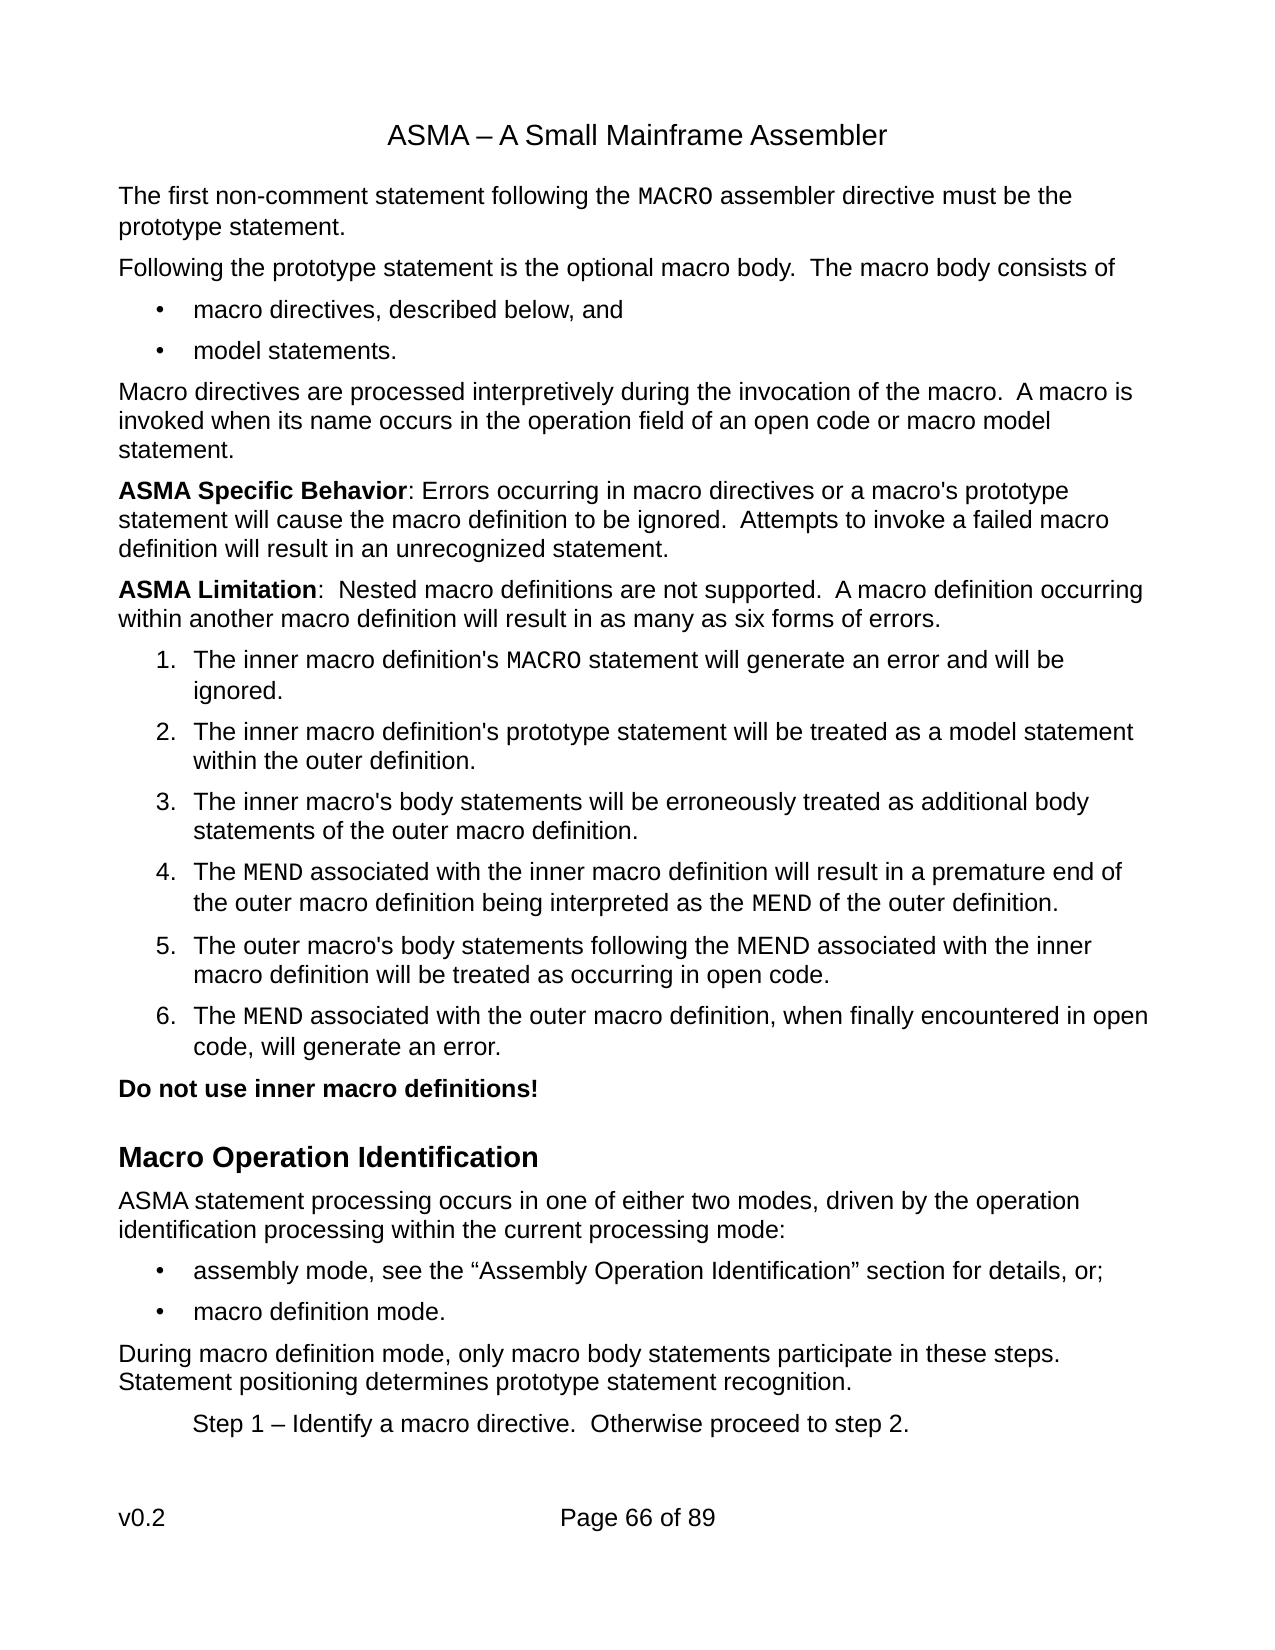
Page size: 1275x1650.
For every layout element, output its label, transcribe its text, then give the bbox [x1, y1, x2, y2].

list assembly mode, see the “Assembly Operation Identification” section for details, or; [156, 1256, 1157, 1285]
list The inner macro's body statements will be erroneously treated as additional body statements of the outer macro definition. [156, 787, 1157, 844]
list macro definition mode. [156, 1297, 1157, 1326]
list The MEND associated with the outer macro definition, when finally encountered in open code, will generate an error. [156, 1001, 1157, 1061]
text Macro directives are processed interpretively during the invocation of the macro. A macro is invoked when its name occurs in the operation field of an open code or macro model statement. [118, 377, 1157, 463]
text During macro definition mode, only macro body statements participate in these steps. Statement positioning determines prototype statement recognition. [118, 1338, 1157, 1396]
list The inner macro definition's prototype statement will be treated as a model statement within the outer definition. [156, 717, 1157, 774]
list The MEND associated with the inner macro definition will result in a premature end of the outer macro definition being interpreted as the MEND of the outer definition. [156, 857, 1157, 919]
subtitle Macro Operation Identification [118, 1140, 1157, 1173]
text Do not use inner macro definitions! [118, 1073, 1157, 1102]
text Step 1 – Identify a macro directive. Otherwise proceed to step 2. [192, 1408, 1157, 1437]
list The outer macro's body statements following the MEND associated with the inner macro definition will be treated as occurring in open code. [156, 931, 1157, 989]
list macro directives, described below, and [156, 294, 1157, 323]
text Following the prototype statement is the optional macro body. The macro body consists of [118, 253, 1157, 282]
list The inner macro definition's MACRO statement will generate an error and will be ignored. [156, 645, 1157, 704]
text ASMA Limitation: Nested macro definitions are not supported. A macro definition occurring within another macro definition will result in as many as six forms of errors. [118, 575, 1157, 632]
text ASMA Specific Behavior: Errors occurring in macro directives or a macro's prototype statement will cause the macro definition to be ignored. Attempts to invoke a failed macro definition will result in an unrecognized statement. [118, 476, 1157, 562]
text The first non-comment statement following the MACRO assembler directive must be the prototype statement. [118, 181, 1157, 241]
list model statements. [156, 336, 1157, 365]
text ASMA statement processing occurs in one of either two modes, driven by the operation identification processing within the current processing mode: [118, 1186, 1157, 1243]
